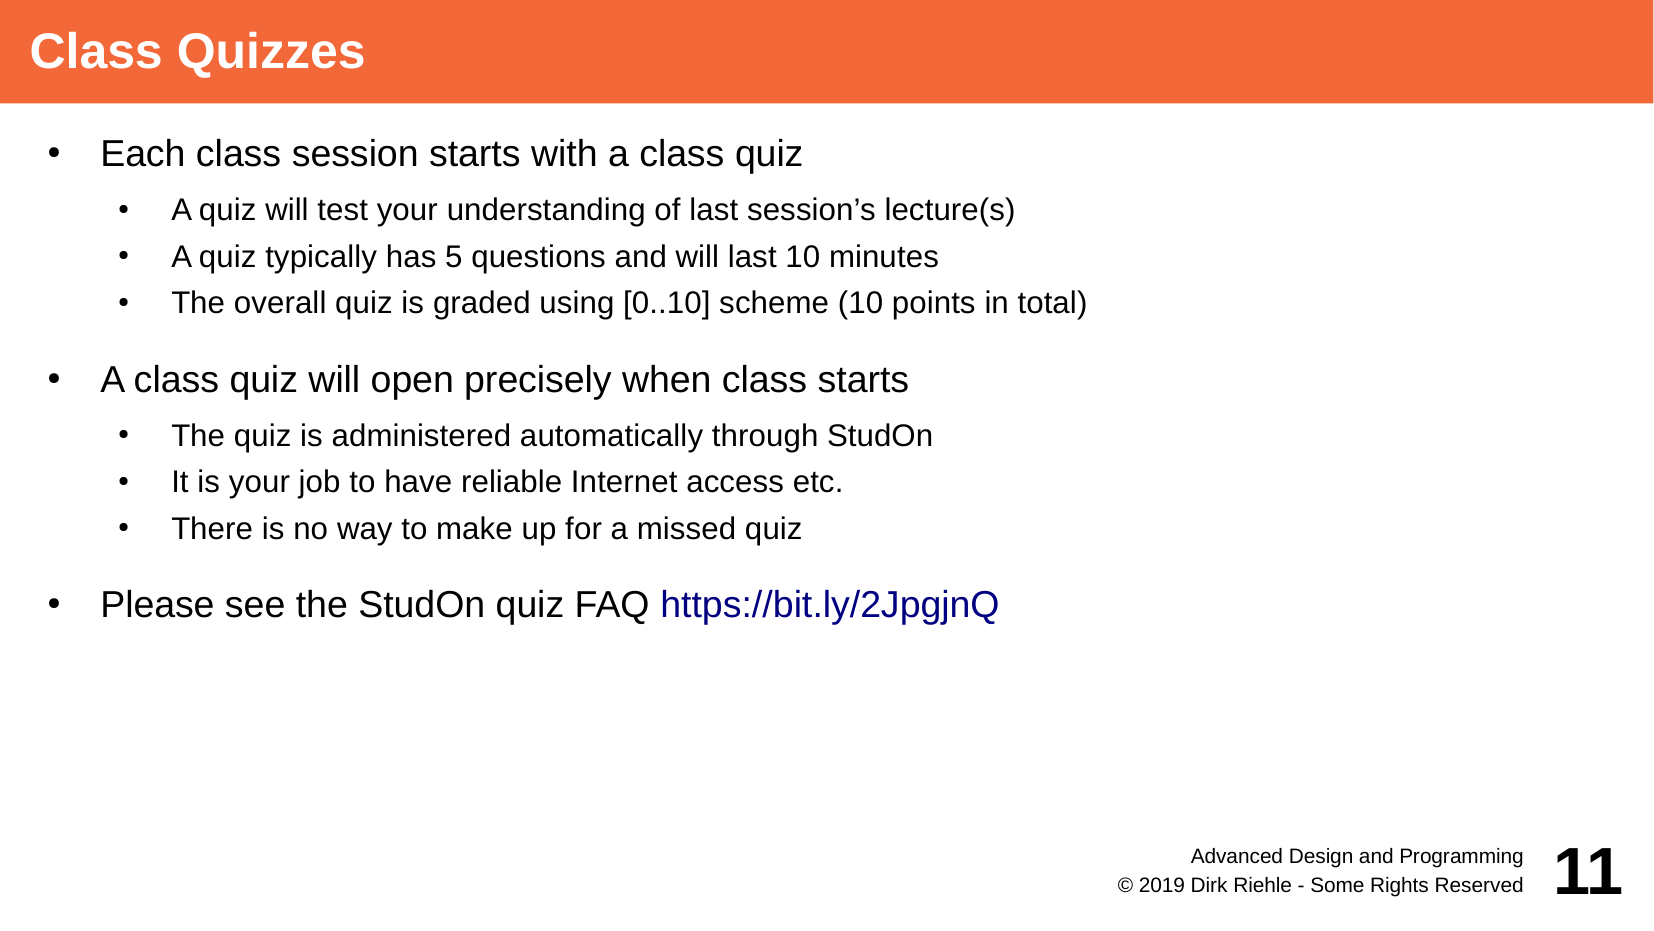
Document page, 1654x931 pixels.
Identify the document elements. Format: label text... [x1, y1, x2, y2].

title Class Quizzes [0, 0, 1654, 104]
list Each class session starts with a class quiz A quiz will test your understanding of last session’s lecture(s) A quiz typically has 5 questions and will last 10 minutes The overall quiz is graded using [0..10] scheme (10 points in total) A class quiz will open precisely when class starts The quiz is administered automatically through StudOn It is your job to have reliable Internet access etc. There is no way to make up for a missed quiz Please see the StudOn quiz FAQ https://bit.ly/2JpgjnQ [29, 132, 1625, 813]
